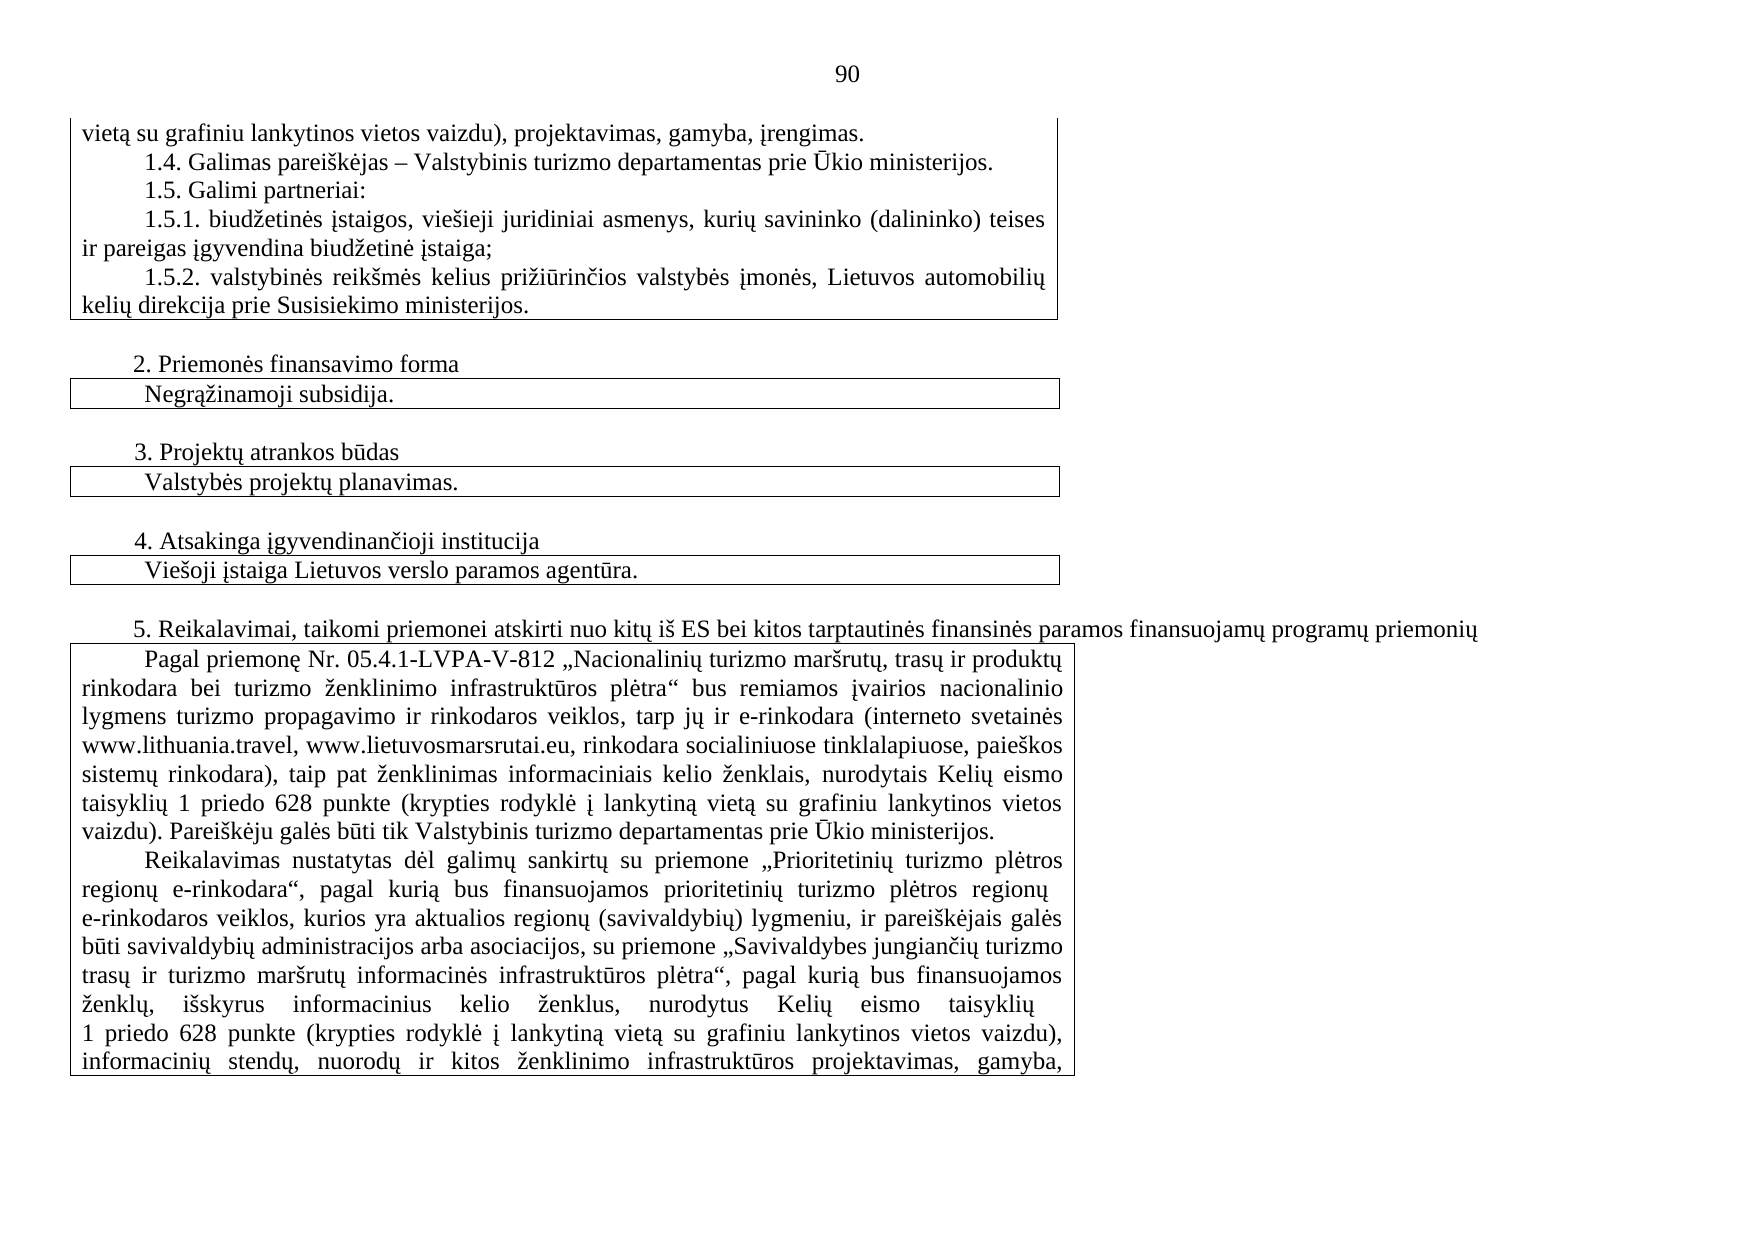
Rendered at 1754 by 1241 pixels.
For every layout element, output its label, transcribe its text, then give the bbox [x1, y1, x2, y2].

text 4. Atsakinga įgyvendinančioji institucija [134, 526, 1636, 554]
table_header Negrąžinamoji subsidija. [71, 379, 1059, 408]
table_cell vietą su grafiniu lankytinos vietos vaizdu), projektavimas, gamyba, įrengimas. [71, 118, 1057, 147]
text 2. Priemonės finansavimo forma [133, 349, 1636, 378]
text 3. Projektų atrankos būdas [134, 437, 1636, 466]
table_header Pagal priemonę Nr. 05.4.1-LVPA-V-812 „Nacionalinių turizmo maršrutų, trasų ir produktų rinkodara bei turizmo ženklinimo infrastruktūros plėtra“ bus remiamos įvairios nacionalinio lygmens turizmo propagavimo ir rinkodaros veiklos, tarp jų ir e-rinkodara (interneto svetainės www.lithuania.travel, www.lietuvosmarsrutai.eu, rinkodara socialiniuose tinklalapiuose, paieškos sistemų rinkodara), taip pat ženklinimas informaciniais kelio ženklais, nurodytais Kelių eismo taisyklių 1 priedo 628 punkte (krypties rodyklė į lankytiną vietą su grafiniu lankytinos vietos vaizdu). Pareiškėju galės būti tik Valstybinis turizmo departamentas prie Ūkio ministerijos. Reikalavimas nustatytas dėl galimų sankirtų su priemone „Prioritetinių turizmo plėtros regionų e-rinkodara“, pagal kurią bus finansuojamos prioritetinių turizmo plėtros regionų e-rinkodaros veiklos, kurios yra aktualios regionų (savivaldybių) lygmeniu, ir pareiškėjais galės būti savivaldybių administracijos arba asociacijos, su priemone „Savivaldybes jungiančių turizmo trasų ir turizmo maršrutų informacinės infrastruktūros plėtra“, pagal kurią bus finansuojamos ženklų, išskyrus informacinius kelio ženklus, nurodytus Kelių eismo taisyklių 1 priedo 628 punkte (krypties rodyklė į lankytiną vietą su grafiniu lankytinos vietos vaizdu), informacinių stendų, nuorodų ir kitos ženklinimo infrastruktūros projektavimas, gamyba, [71, 644, 1074, 1075]
table_header Viešoji įstaiga Lietuvos verslo paramos agentūra. [71, 556, 1059, 584]
table_cell 1.4. Galimas pareiškėjas – Valstybinis turizmo departamentas prie Ūkio ministerijos. 1.5. Galimi partneriai: 1.5.1. biudžetinės įstaigos, viešieji juridiniai asmenys, kurių savininko (dalininko) teises ir pareigas įgyvendina biudžetinė įstaiga; 1.5.2. valstybinės reikšmės kelius prižiūrinčios valstybės įmonės, Lietuvos automobilių kelių direkcija prie Susisiekimo ministerijos. [71, 147, 1057, 319]
text 5. Reikalavimai, taikomi priemonei atskirti nuo kitų iš ES bei kitos tarptautinės finansinės paramos finansuojamų programų priemonių [59, 614, 1636, 643]
table_header Valstybės projektų planavimas. [71, 467, 1059, 496]
